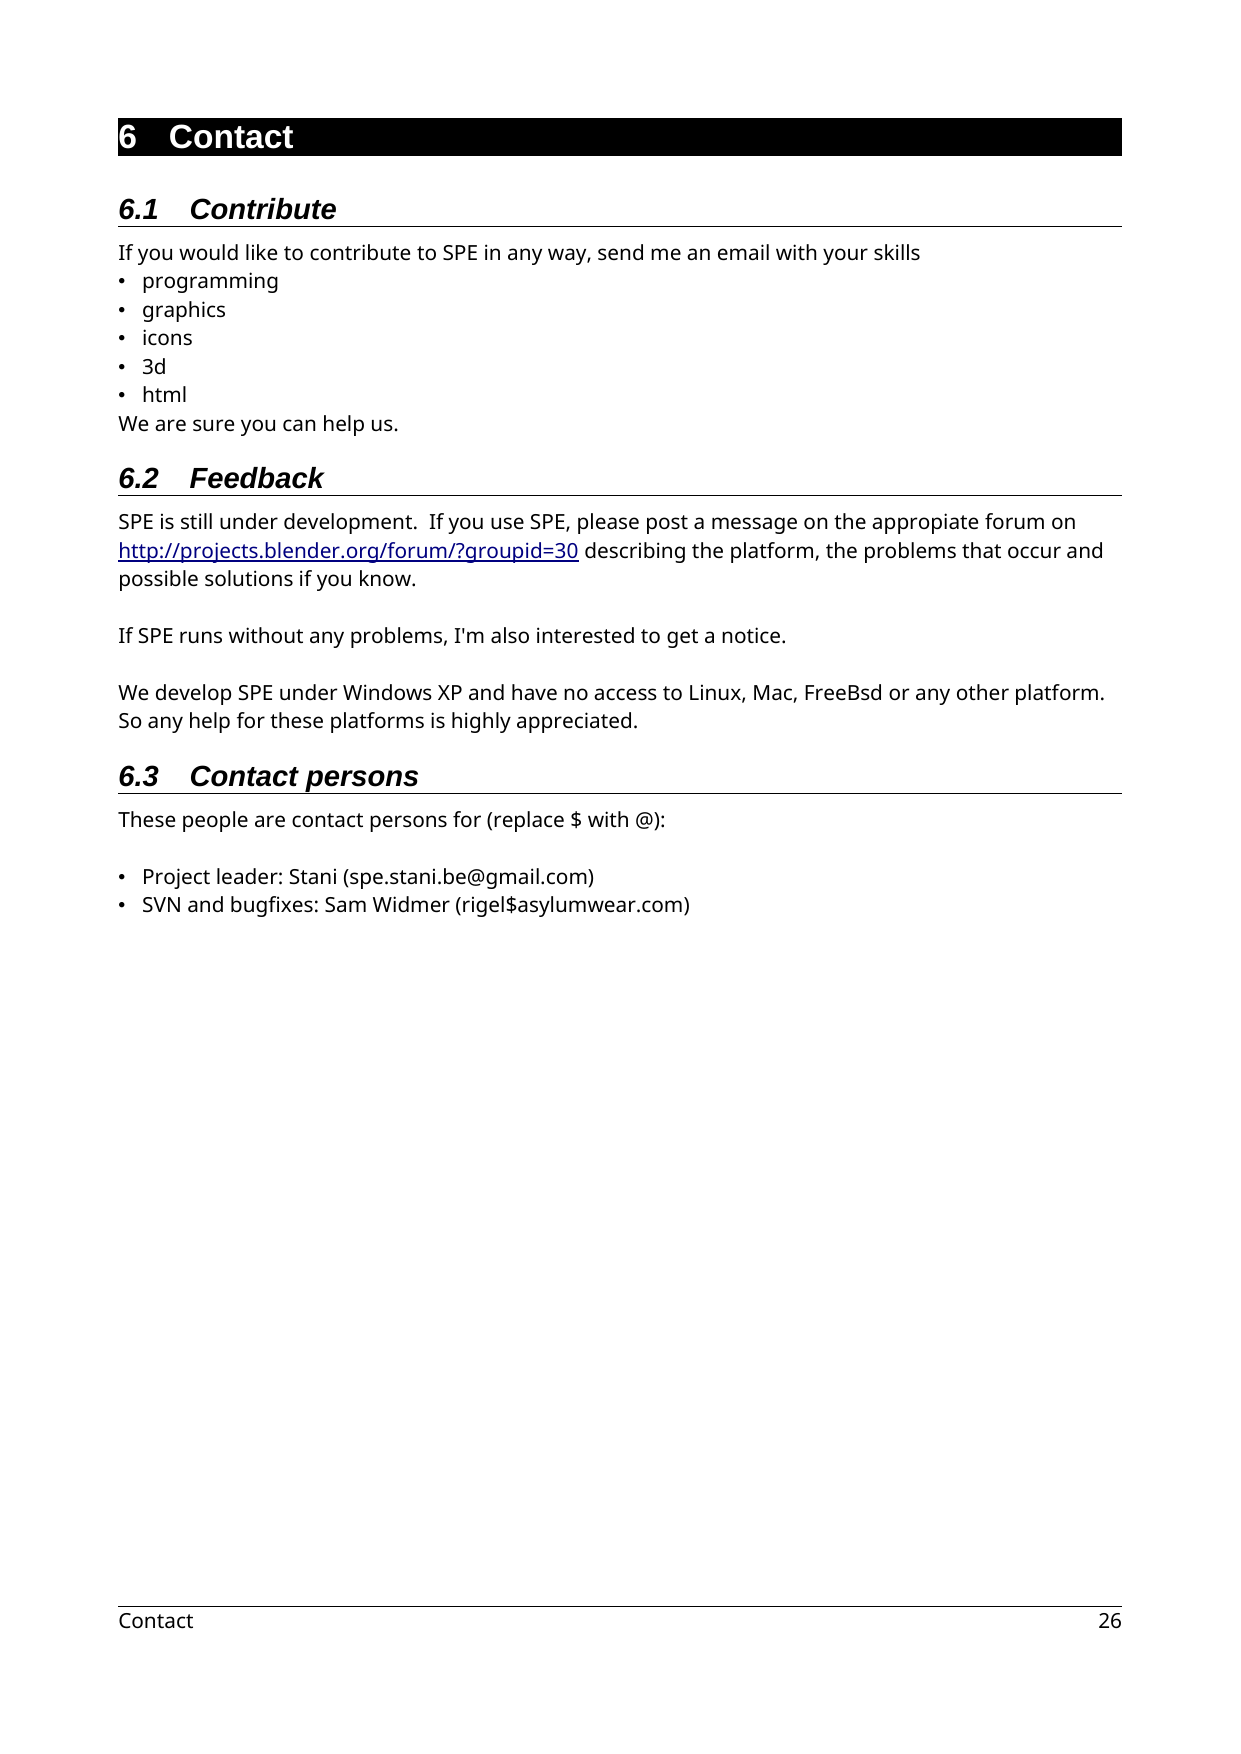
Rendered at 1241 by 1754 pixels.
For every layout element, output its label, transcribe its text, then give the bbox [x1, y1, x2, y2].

text SPE is still under development. If you use SPE, please post a message on the appropiate forum on http://projects.blender.org/forum/?groupid=30 describing the platform, the problems that occur and possible solutions if you know. [118, 507, 1122, 593]
list 3d [118, 352, 1122, 380]
subtitle Contribute [118, 193, 1122, 226]
text We develop SPE under Windows XP and have no access to Linux, Mac, FreeBsd or any other platform. So any help for these platforms is highly appreciated. [118, 678, 1122, 735]
list programming [118, 267, 1122, 295]
text These people are contact persons for (replace $ with @): [118, 805, 1122, 834]
text If you would like to contribute to SPE in any way, send me an email with your skills [118, 238, 1122, 267]
list Project leader: Stani (spe.stani.be@gmail.com) [118, 862, 1122, 891]
text We are sure you can help us. [118, 409, 1122, 437]
subtitle Contact [118, 118, 1122, 156]
subtitle Feedback [118, 462, 1122, 495]
list graphics [118, 295, 1122, 323]
list SVN and bugfixes: Sam Widmer (rigel$asylumwear.com) [118, 891, 1122, 919]
list html [118, 380, 1122, 409]
subtitle Contact persons [118, 760, 1122, 793]
text If SPE runs without any problems, I'm also interested to get a notice. [118, 621, 1122, 650]
list icons [118, 323, 1122, 352]
